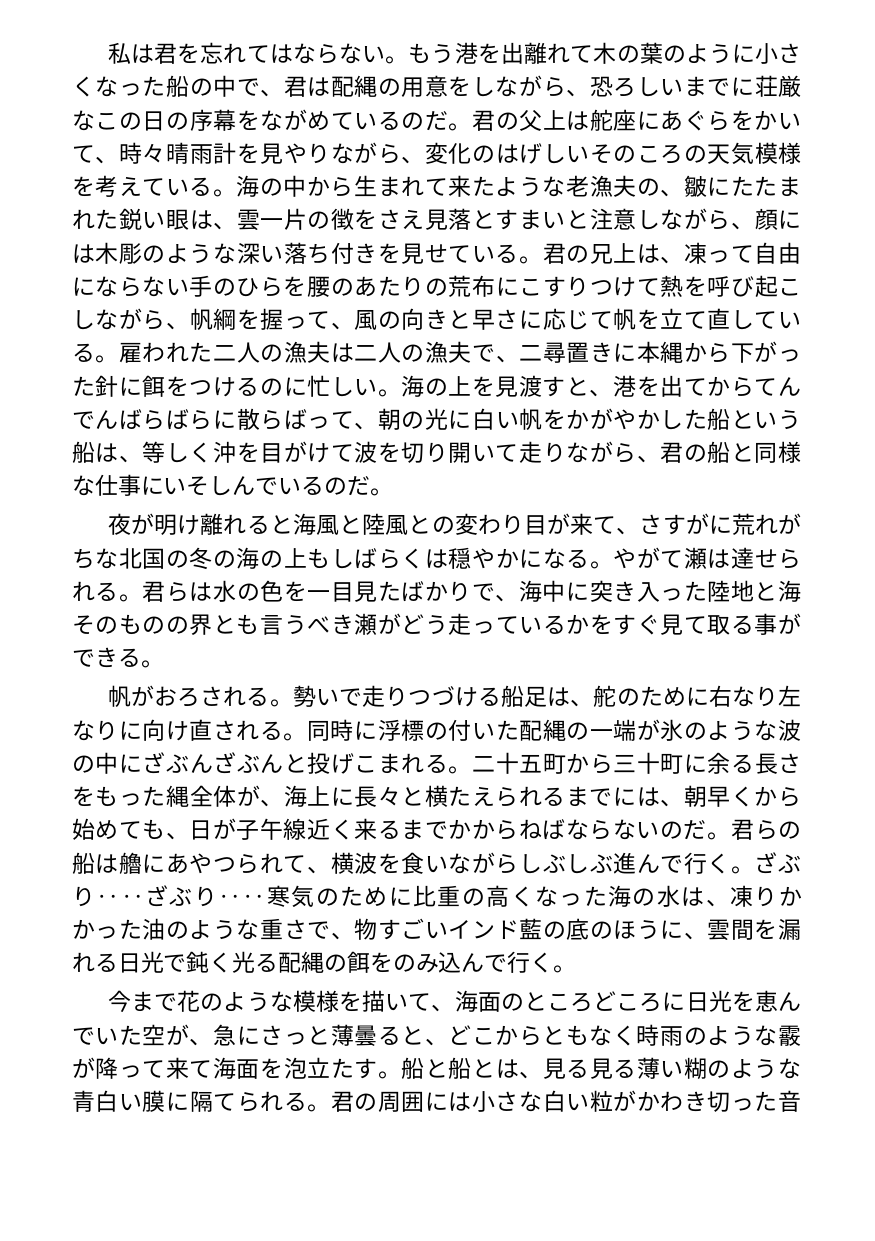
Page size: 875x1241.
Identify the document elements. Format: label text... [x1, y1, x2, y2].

text 夜が明け離れると海風と陸風との変わり目が来て、さすがに荒れがちな北国の冬の海の上もしばらくは穏やかになる。やがて瀬は達せられる。君らは水の色を一目見たばかりで、海中に突き入った陸地と海そのものの界とも言うべき瀬がどう走っているかをすぐ見て取る事ができる。 [72, 507, 802, 673]
text 私は君を忘れてはならない。もう港を出離れて木の葉のように小さくなった船の中で、君は配縄の用意をしながら、恐ろしいまでに荘厳なこの日の序幕をながめているのだ。君の父上は舵座にあぐらをかいて、時々晴雨計を見やりながら、変化のはげしいそのころの天気模様を考えている。海の中から生まれて来たような老漁夫の、皺にたたまれた鋭い眼は、雲一片の徴をさえ見落とすまいと注意しながら、顔には木彫のような深い落ち付きを見せている。君の兄上は、凍って自由にならない手のひらを腰のあたりの荒布にこすりつけて熱を呼び起こしながら、帆綱を握って、風の向きと早さに応じて帆を立て直している。雇われた二人の漁夫は二人の漁夫で、二尋置きに本縄から下がった針に餌をつけるのに忙しい。海の上を見渡すと、港を出てからてんでんばらばらに散らばって、朝の光に白い帆をかがやかした船という船は、等しく沖を目がけて波を切り開いて走りながら、君の船と同様な仕事にいそしんでいるのだ。 [72, 36, 802, 501]
text 今まで花のような模様を描いて、海面のところどころに日光を恵んでいた空が、急にさっと薄曇ると、どこからともなく時雨のような霰が降って来て海面を泡立たす。船と船とは、見る見る薄い糊のような青白い膜に隔てられる。君の周囲には小さな白い粒がかわき切った音 [72, 984, 802, 1117]
text 帆がおろされる。勢いで走りつづける船足は、舵のために右なり左なりに向け直される。同時に浮標の付いた配縄の一端が氷のような波の中にざぶんざぶんと投げこまれる。二十五町から三十町に余る長さをもった縄全体が、海上に長々と横たえられるまでには、朝早くから始めても、日が子午線近く来るまでかからねばならないのだ。君らの船は艪にあやつられて、横波を食いながらしぶしぶ進んで行く。ざぶり‥‥ざぶり‥‥寒気のために比重の高くなった海の水は、凍りかかった油のような重さで、物すごいインド藍の底のほうに、雲間を漏れる日光で鈍く光る配縄の餌をのみ込んで行く。 [72, 679, 802, 978]
